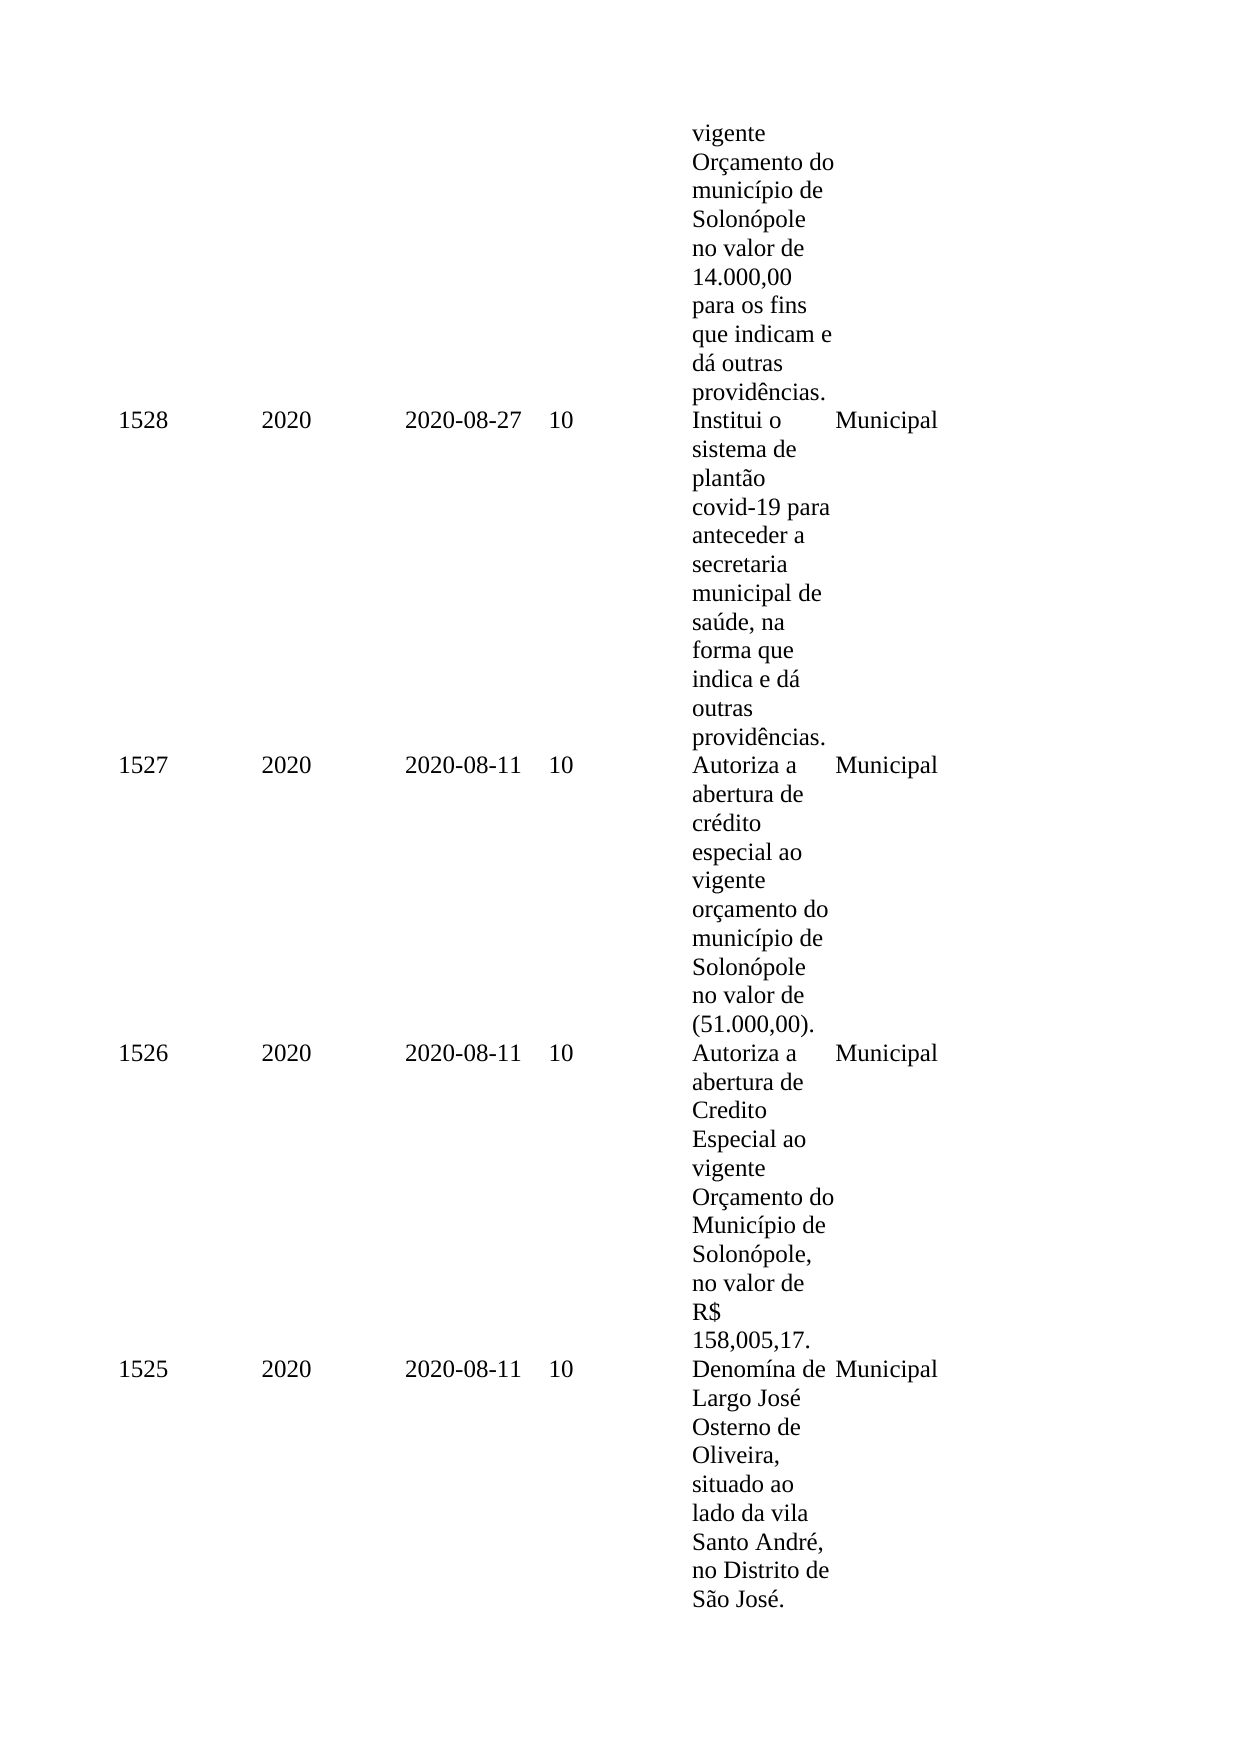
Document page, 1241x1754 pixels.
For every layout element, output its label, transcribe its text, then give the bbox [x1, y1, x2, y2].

table_cell [979, 118, 1122, 406]
table_cell [118, 118, 261, 406]
table_cell 1528 [118, 406, 261, 751]
table_cell vigente Orçamento do município de Solonópole no valor de 14.000,00 para os fins que indicam e dá outras providências. [692, 118, 835, 406]
table_cell 10 [548, 1354, 692, 1613]
table_cell 10 [548, 406, 692, 751]
table_cell 2020 [261, 1354, 405, 1613]
table_cell [979, 406, 1122, 751]
table_cell 2020 [261, 406, 405, 751]
table_cell 10 [548, 751, 692, 1038]
table_cell [835, 118, 979, 406]
table_cell 1527 [118, 751, 261, 1038]
table_cell Institui o sistema de plantão covid-19 para anteceder a secretaria municipal de saúde, na forma que indica e dá outras providências. [692, 406, 835, 751]
table_cell Municipal [835, 1038, 979, 1354]
table_cell 2020-08-11 [405, 751, 548, 1038]
table_cell Autoriza a abertura de Credito Especial ao vigente Orçamento do Município de Solonópole, no valor de R$ 158,005,17. [692, 1038, 835, 1354]
table_cell [979, 751, 1122, 1038]
table_cell [548, 118, 692, 406]
table_cell [979, 1038, 1122, 1354]
table_cell Municipal [835, 751, 979, 1038]
table_cell Denomína de Largo José Osterno de Oliveira, situado ao lado da vila Santo André, no Distrito de São José. [692, 1354, 835, 1613]
table_cell 1526 [118, 1038, 261, 1354]
table_cell Municipal [835, 406, 979, 751]
table_cell 2020-08-11 [405, 1038, 548, 1354]
table_cell 2020-08-27 [405, 406, 548, 751]
table_cell [979, 1354, 1122, 1613]
table_cell Municipal [835, 1354, 979, 1613]
table_cell 1525 [118, 1354, 261, 1613]
table_cell [261, 118, 405, 406]
table_cell [405, 118, 548, 406]
table_cell 2020-08-11 [405, 1354, 548, 1613]
table_cell 2020 [261, 1038, 405, 1354]
table_cell 10 [548, 1038, 692, 1354]
table_cell 2020 [261, 751, 405, 1038]
table_cell Autoriza a abertura de crédito especial ao vigente orçamento do município de Solonópole no valor de (51.000,00). [692, 751, 835, 1038]
